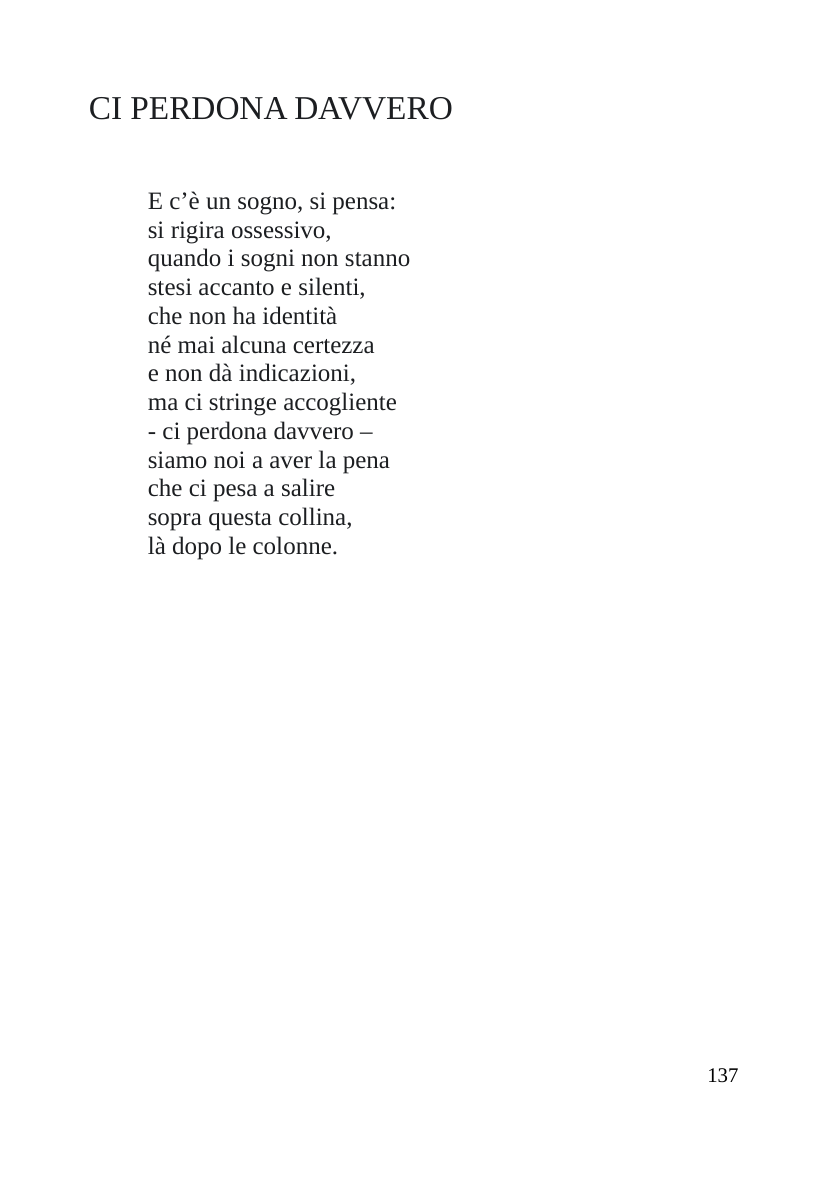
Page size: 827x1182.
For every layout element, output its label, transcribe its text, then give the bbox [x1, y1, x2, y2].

text CI PERDONA DAVVERO [88, 88, 738, 127]
text E c’è un sogno, si pensa: si rigira ossessivo, quando i sogni non stanno stesi accanto e silenti, che non ha identità né mai alcuna certezza e non dà indicazioni, ma ci stringe accogliente - ci perdona davvero – siamo noi a aver la pena che ci pesa a salire sopra questa collina, là dopo le colonne. [148, 186, 738, 560]
